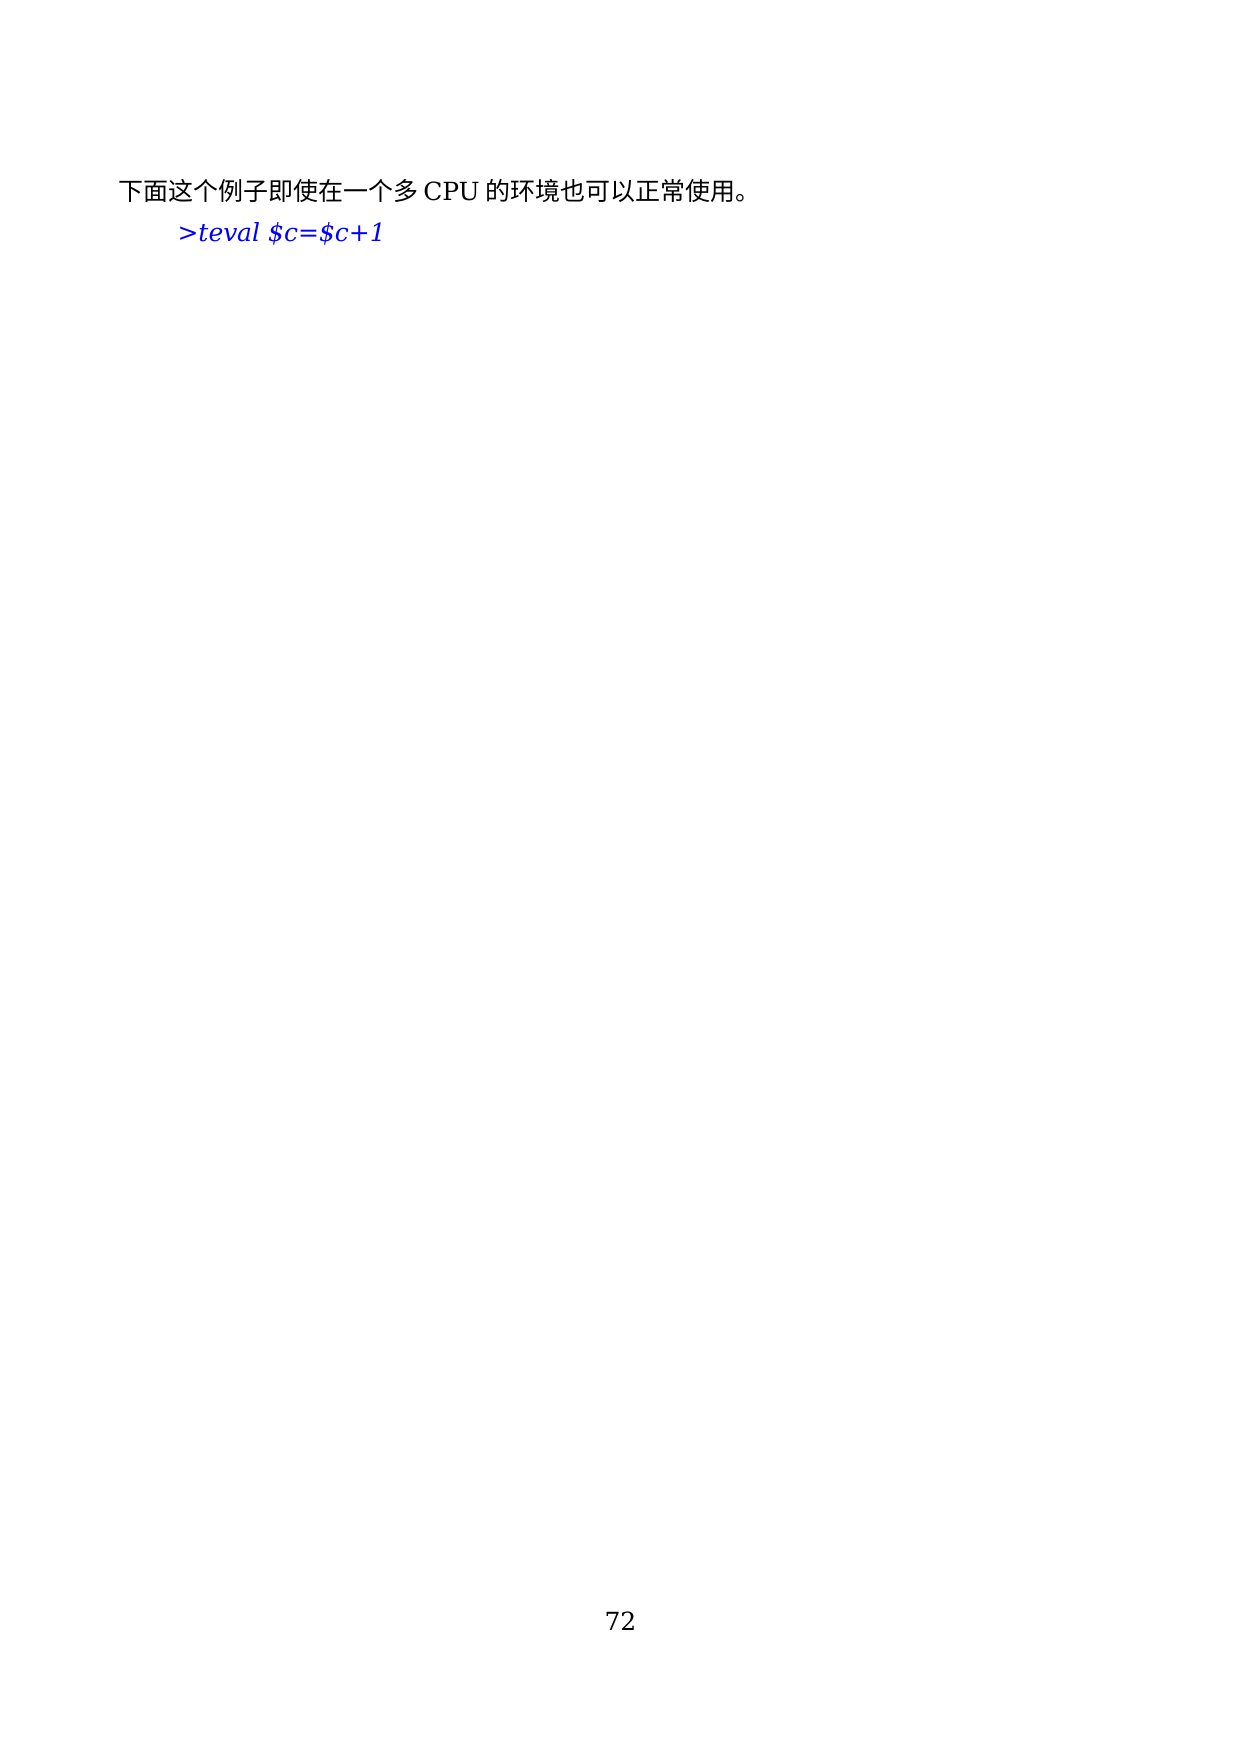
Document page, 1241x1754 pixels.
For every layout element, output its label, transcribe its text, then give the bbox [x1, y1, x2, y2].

text 下面这个例子即使在一个多CPU的环境也可以正常使用。 [118, 177, 1122, 206]
text >teval $c=$c+1 [177, 218, 1063, 248]
